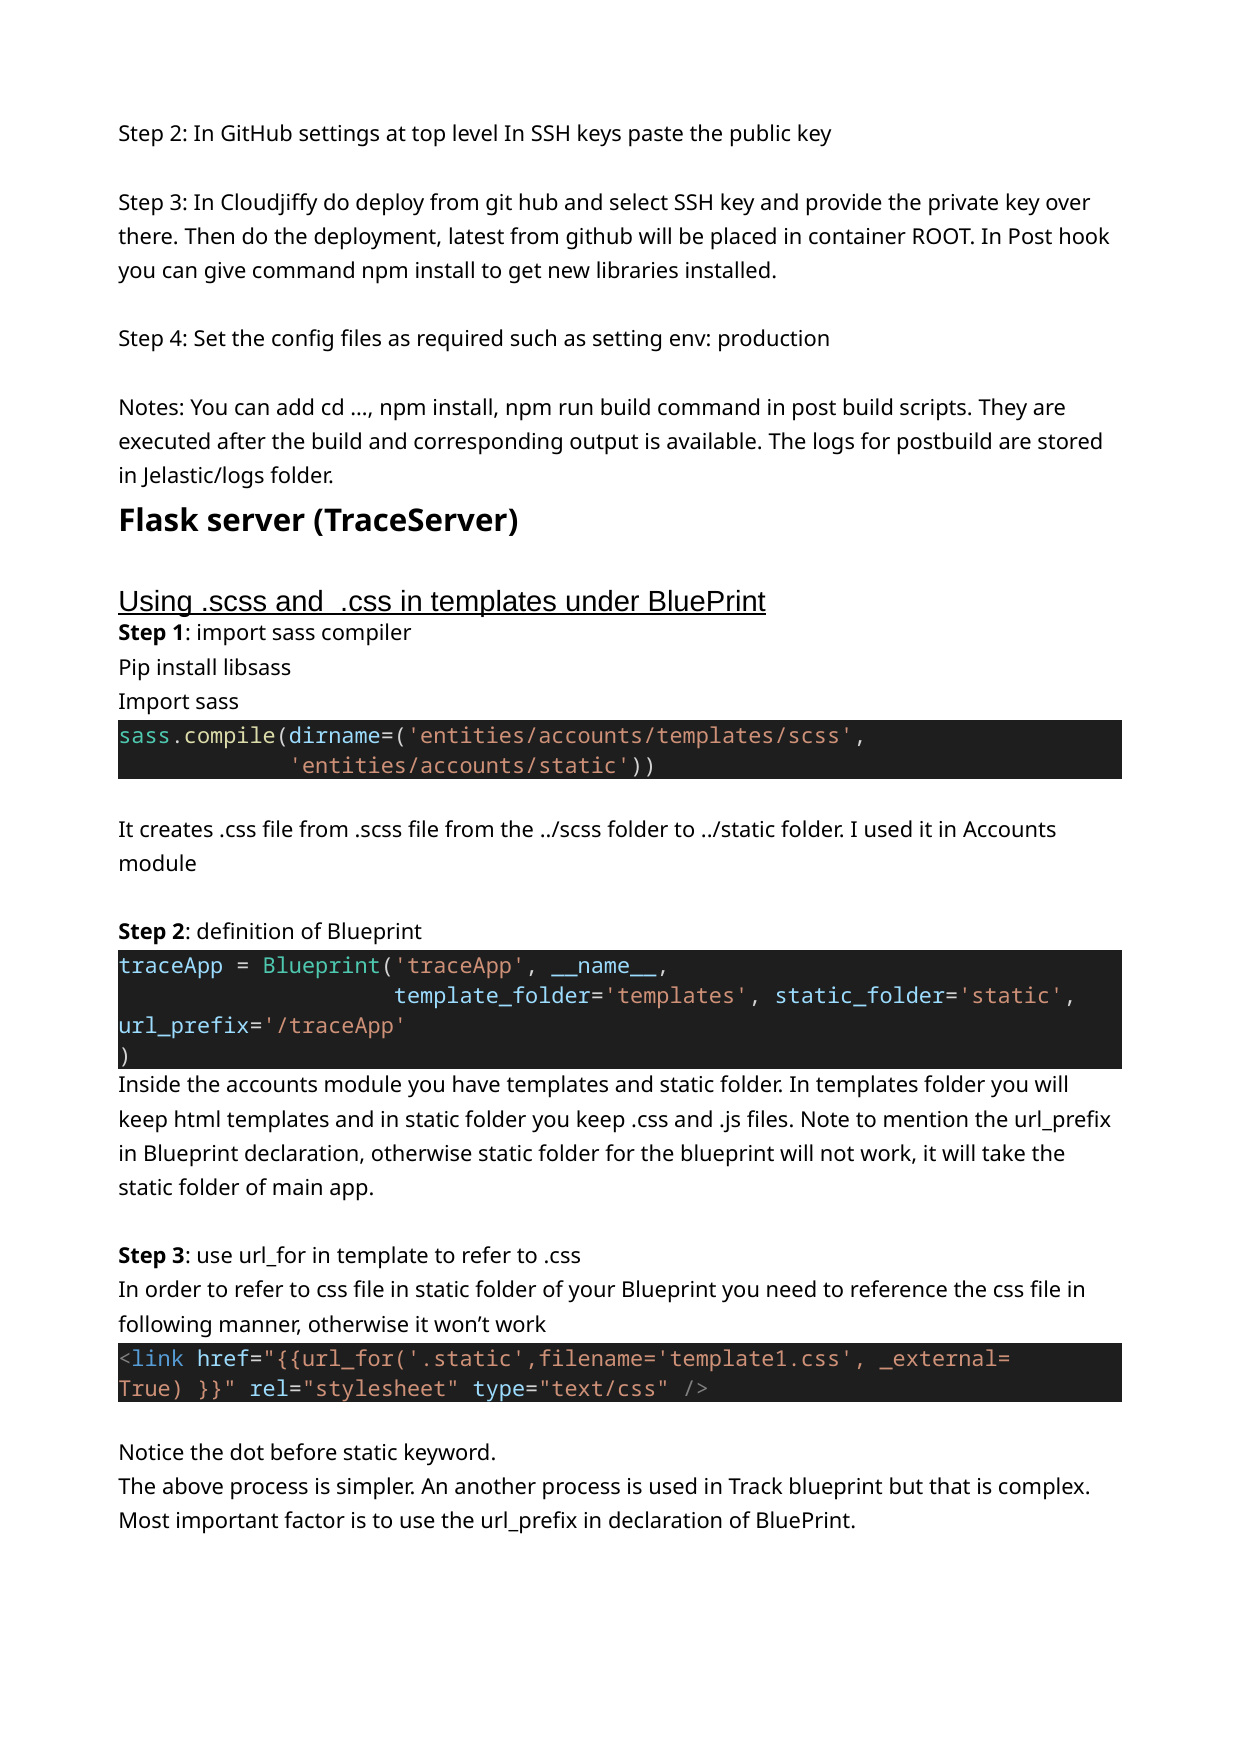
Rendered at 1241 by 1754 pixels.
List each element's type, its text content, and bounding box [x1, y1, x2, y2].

text Notice the dot before static keyword. [118, 1436, 1122, 1466]
text The above process is simpler. An another process is used in Track blueprint but that is complex. Most important factor is to use the url_prefix in declaration of BluePrint. [118, 1471, 1122, 1534]
text Inside the accounts module you have templates and static folder. In templates folder you will keep html templates and in static folder you keep .css and .js files. Note to mention the url_prefix in Blueprint declaration, otherwise static folder for the blueprint will not work, it will take the static folder of main app. [118, 1069, 1122, 1202]
text Step 2: definition of Blueprint [118, 916, 1122, 946]
text <link href="{{url_for('.static',filename='template1.css', _external= True) }}" rel="stylesheet" type="text/css" /> [118, 1343, 1122, 1402]
text Step 3: In Cloudjiffy do deploy from git hub and select SSH key and provide the private key over there. Then do the deployment, latest from github will be placed in container ROOT. In Post hook you can give command npm install to get new libraries installed. [118, 186, 1122, 284]
text template_folder='templates', static_folder='static', url_prefix='/traceApp' [118, 980, 1122, 1039]
text In order to refer to css file in static folder of your Blueprint you need to reference the css file in following manner, otherwise it won’t work [118, 1274, 1122, 1338]
text traceApp = Blueprint('traceApp', __name__, [118, 950, 1122, 980]
text Step 4: Set the config files as required such as setting env: production [118, 323, 1122, 353]
subtitle Flask server (TraceServer) [118, 498, 1122, 541]
text sass.compile(dirname=('entities/accounts/templates/scss', [118, 720, 1122, 749]
text Step 3: use url_for in template to refer to .css [118, 1240, 1122, 1270]
text ) [118, 1039, 1122, 1069]
text Step 1: import sass compiler [118, 617, 1122, 647]
text Notes: You can add cd …, npm install, npm run build command in post build scripts. They are executed after the build and corresponding output is available. The logs for postbuild are stored in Jelastic/logs folder. [118, 391, 1122, 489]
text Pip install libsass [118, 651, 1122, 681]
text Step 2: In GitHub settings at top level In SSH keys paste the public key [118, 118, 1122, 148]
subtitle Using .scss and .css in templates under BluePrint [118, 584, 1122, 617]
text Import sass [118, 686, 1122, 715]
text 'entities/accounts/static')) [118, 749, 1122, 779]
text It creates .css file from .scss file from the ../scss folder to ../static folder. I used it in Accounts module [118, 813, 1122, 877]
